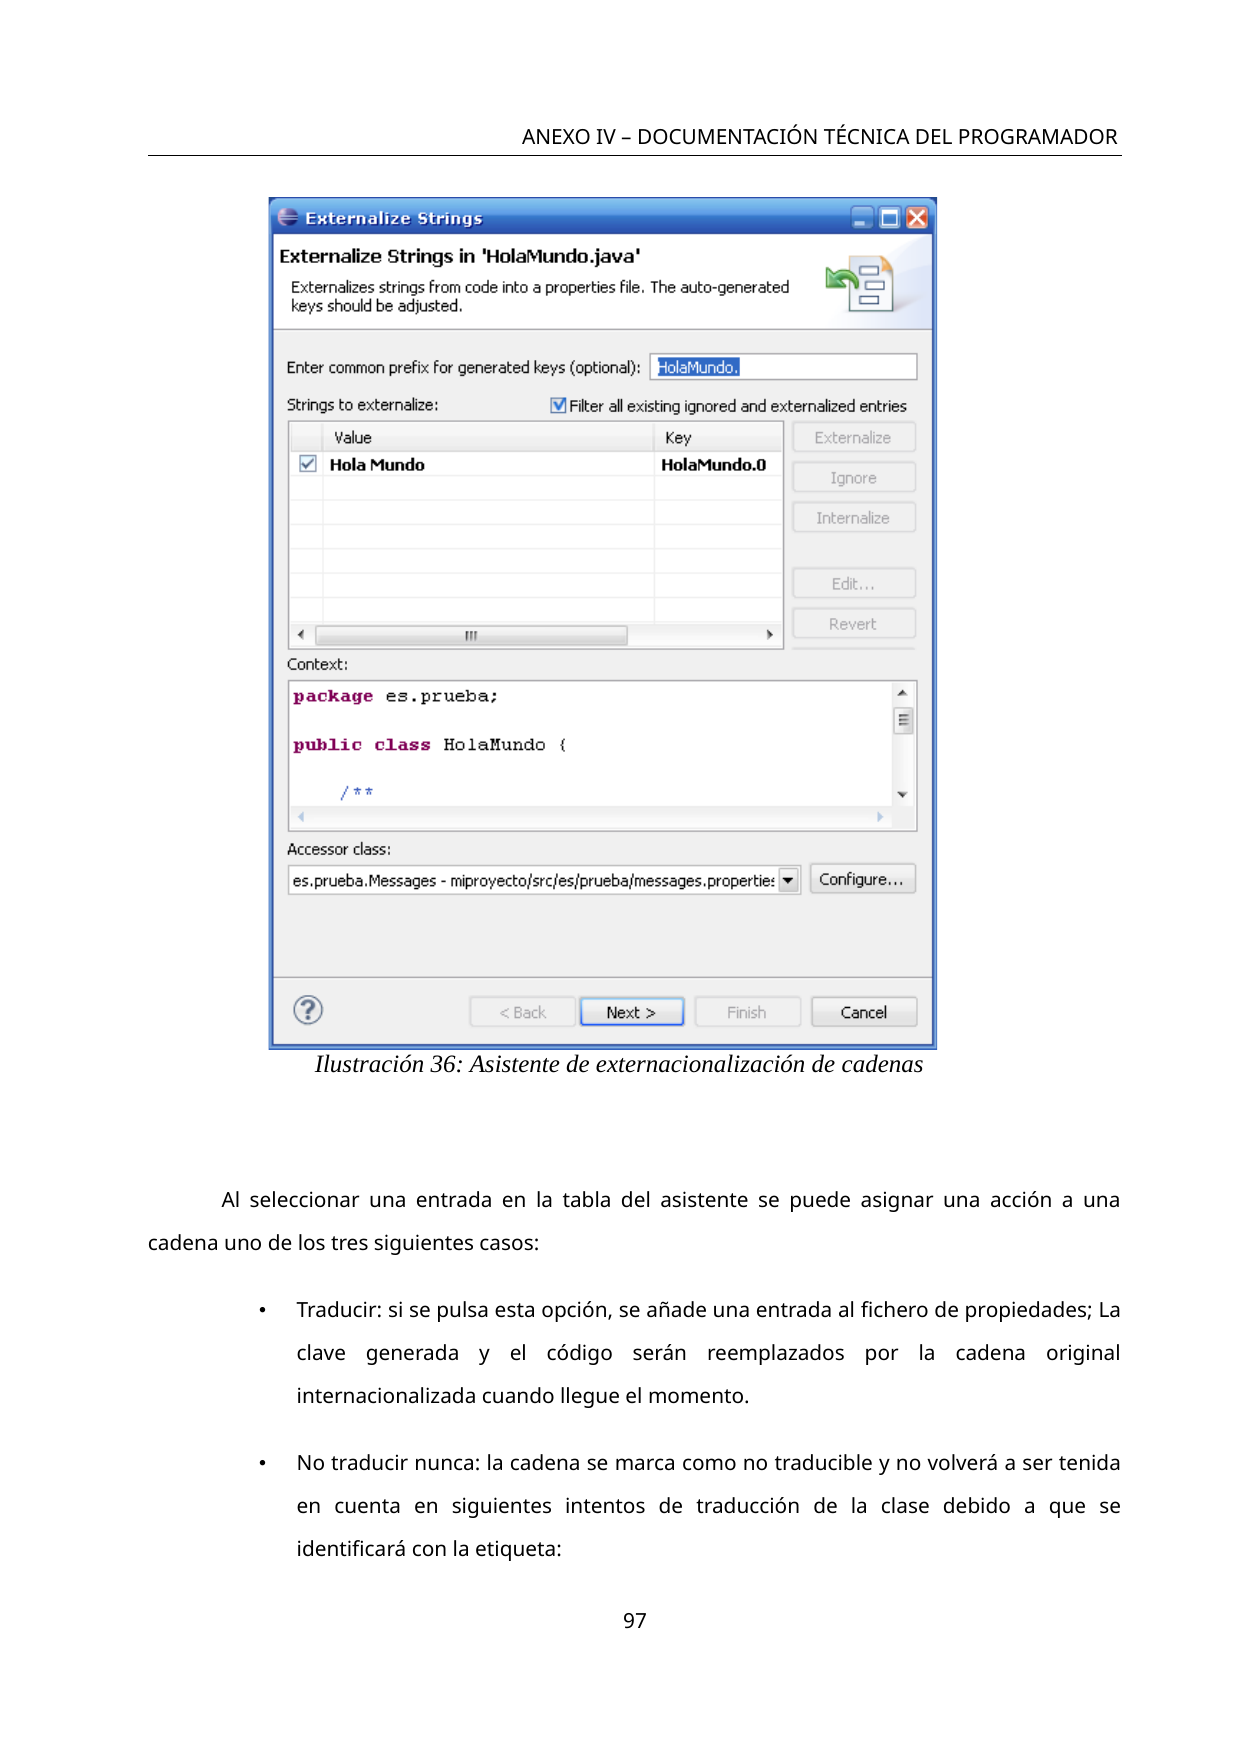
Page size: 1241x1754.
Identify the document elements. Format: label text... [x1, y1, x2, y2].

text Ilustración 36: Asistente de externacionalización de cadenas [268, 1050, 972, 1078]
picture [268, 197, 938, 1050]
text Al seleccionar una entrada en la tabla del asistente se puede asignar una acción a una cadena uno de los tres siguientes casos: [148, 1185, 1122, 1256]
list Traducir: si se pulsa esta opción, se añade una entrada al fichero de propiedades; La clave generada y el código serán reemplazados por la cadena original internacionalizada cuando llegue el momento. [259, 1296, 1122, 1409]
list No traducir nunca: la cadena se marca como no traducible y no volverá a ser tenida en cuenta en siguientes intentos de traducción de la clase debido a que se identificará con la etiqueta: [259, 1448, 1122, 1562]
